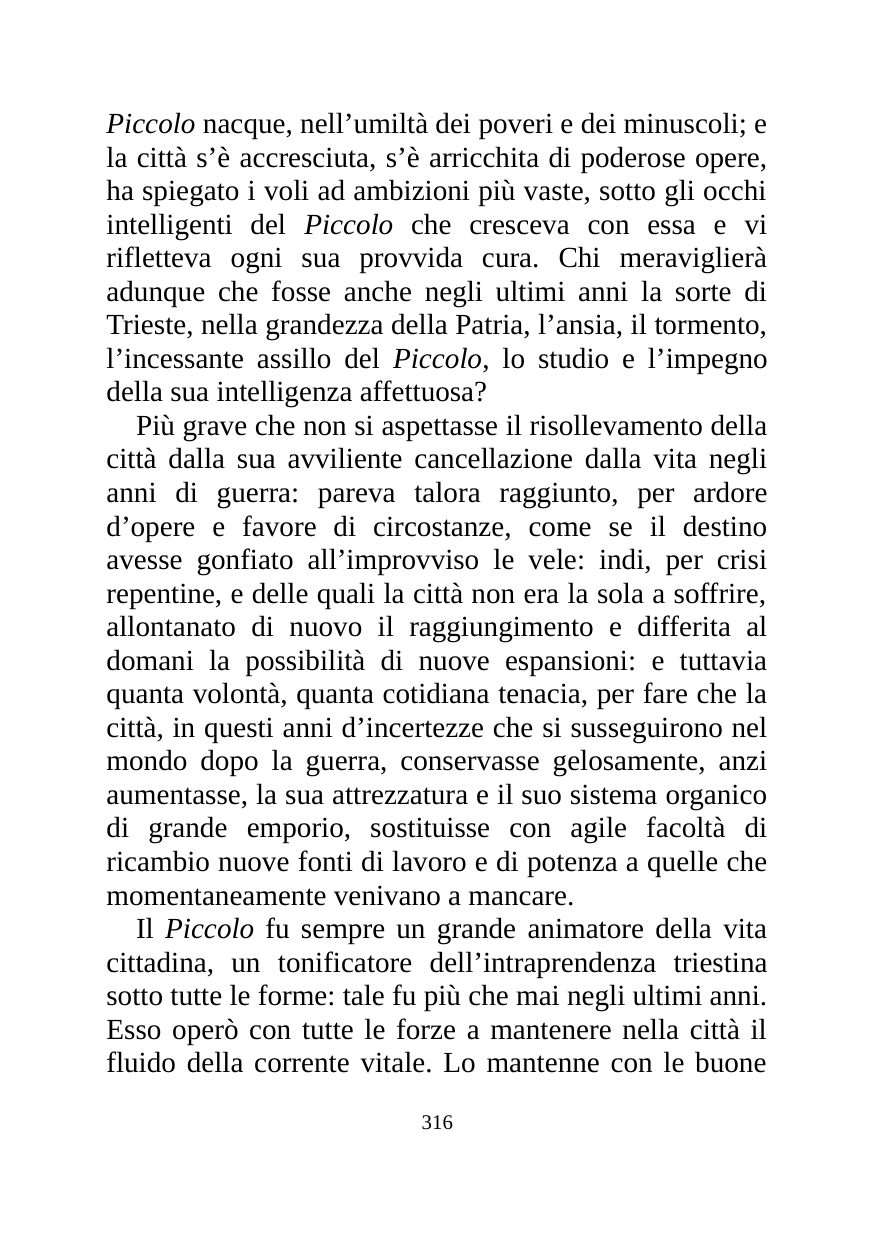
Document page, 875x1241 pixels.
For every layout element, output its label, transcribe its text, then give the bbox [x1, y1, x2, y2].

text Il Piccolo fu sempre un grande animatore della vita cittadina, un tonificatore dell’intraprendenza triestina sotto tutte le forme: tale fu più che mai negli ultimi anni. Esso operò con tutte le forze a mantenere nella città il fluido della corrente vitale. Lo mantenne con le buone [106, 911, 768, 1079]
text Piccolo nacque, nell’umiltà dei poveri e dei minuscoli; e la città s’è accresciuta, s’è arricchita di poderose opere, ha spiegato i voli ad ambizioni più vaste, sotto gli occhi intelligenti del Piccolo che cresceva con essa e vi rifletteva ogni sua provvida cura. Chi meraviglierà adunque che fosse anche negli ultimi anni la sorte di Trieste, nella grandezza della Patria, l’ansia, il tormento, l’incessante assillo del Piccolo, lo studio e l’impegno della sua intelligenza affettuosa? [106, 106, 768, 408]
text Più grave che non si aspettasse il risollevamento della città dalla sua avviliente cancellazione dalla vita negli anni di guerra: pareva talora raggiunto, per ardore d’opere e favore di circostanze, come se il destino avesse gonfiato all’improvviso le vele: indi, per crisi repentine, e delle quali la città non era la sola a soffrire, allontanato di nuovo il raggiungimento e differita al domani la possibilità di nuove espansioni: e tuttavia quanta volontà, quanta cotidiana tenacia, per fare che la città, in questi anni d’incertezze che si susseguirono nel mondo dopo la guerra, conservasse gelosamente, anzi aumentasse, la sua attrezzatura e il suo sistema organico di grande emporio, sostituisse con agile facoltà di ricambio nuove fonti di lavoro e di potenza a quelle che momentaneamente venivano a mancare. [106, 408, 768, 911]
